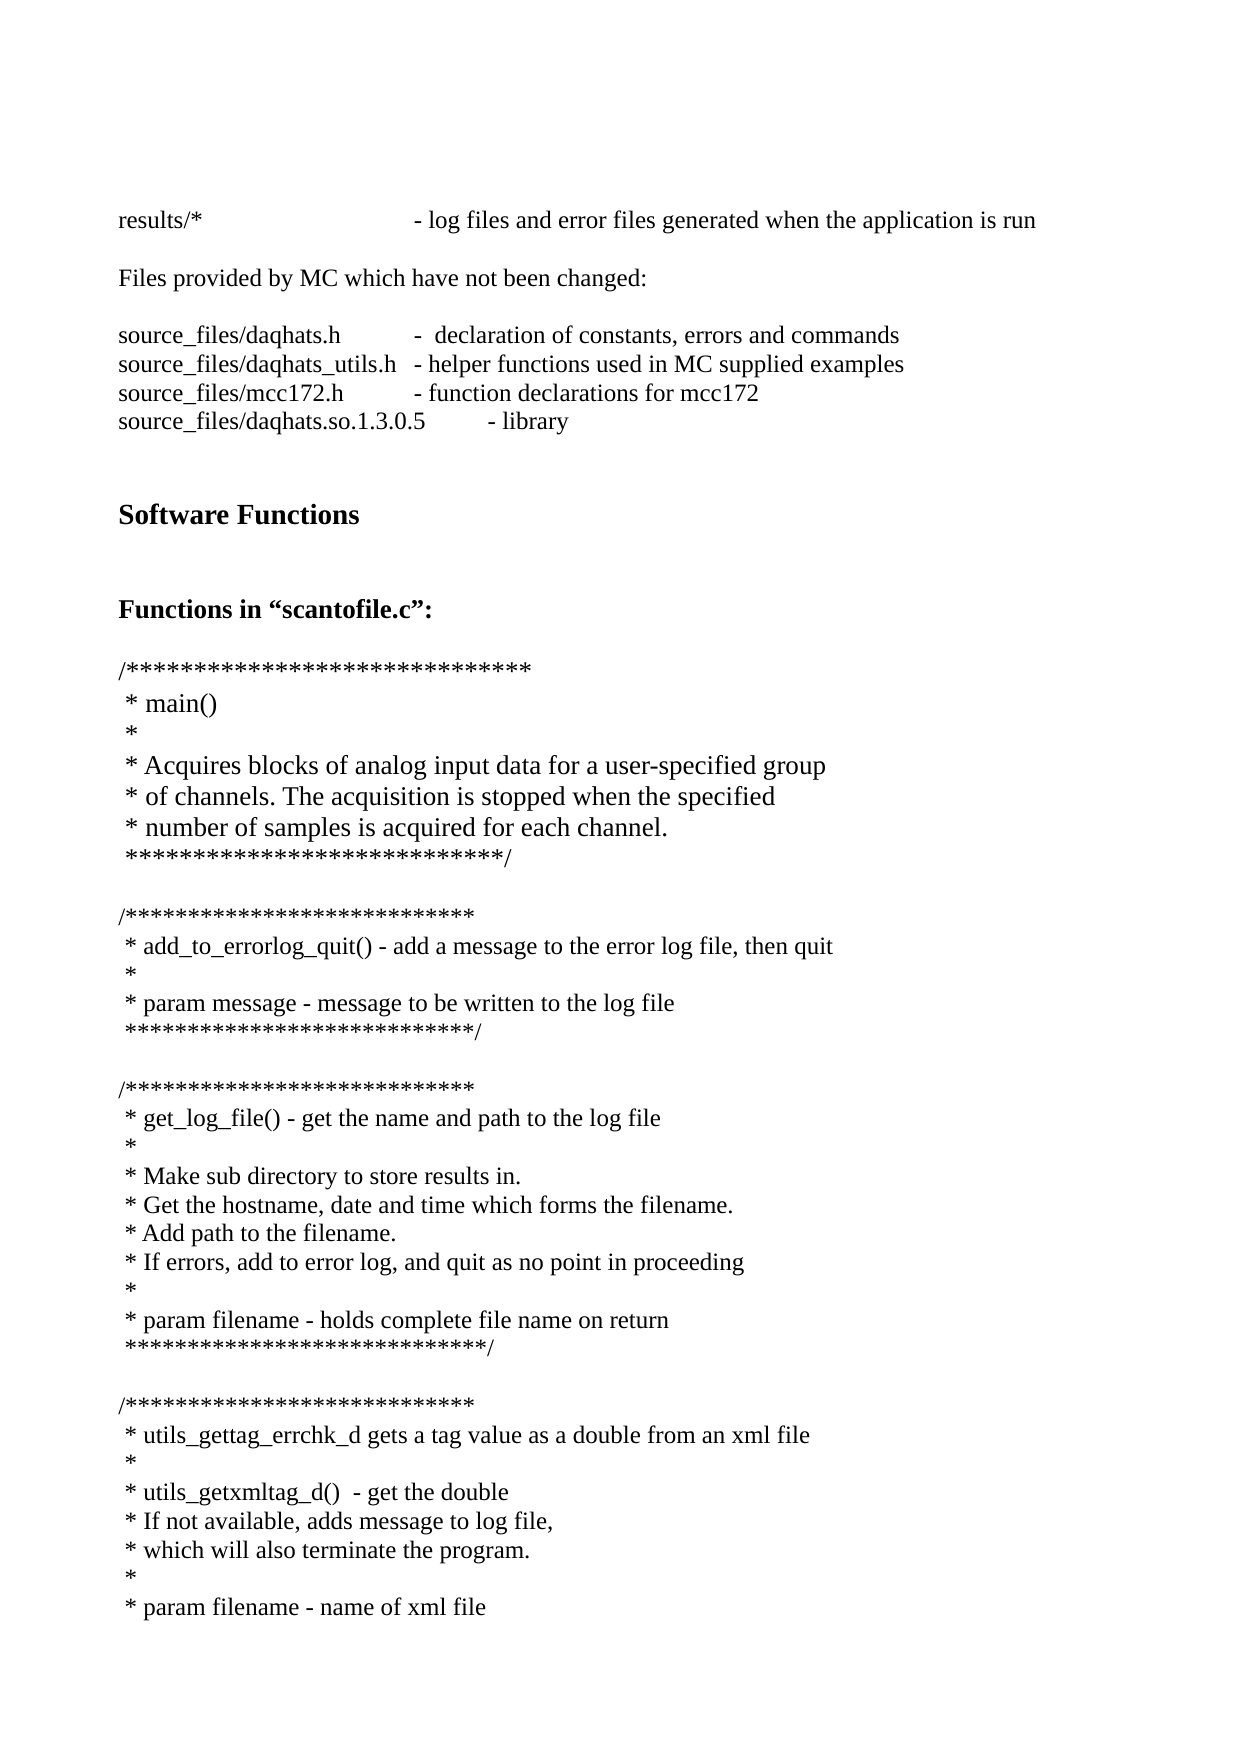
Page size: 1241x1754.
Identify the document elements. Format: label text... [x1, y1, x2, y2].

text source_files/daqhats.h - declaration of constants, errors and commands [118, 320, 1122, 349]
text Software Functions [118, 497, 1122, 531]
text * of channels. The acquisition is stopped when the specified [118, 780, 1122, 811]
text /**************************** [118, 1391, 1122, 1420]
text * [118, 960, 1122, 988]
text *****************************/ [118, 1333, 1122, 1362]
text * which will also terminate the program. [118, 1535, 1122, 1563]
text * Add path to the filename. [118, 1218, 1122, 1247]
text ****************************/ [118, 842, 1122, 873]
text Files provided by MC which have not been changed: [118, 263, 1122, 291]
text * Make sub directory to store results in. [118, 1161, 1122, 1190]
text results/* - log files and error files generated when the application is run [118, 205, 1122, 234]
text source_files/daqhats_utils.h - helper functions used in MC supplied examples [118, 349, 1122, 378]
text * [118, 1276, 1122, 1305]
text source_files/daqhats.so.1.3.0.5 - library [118, 406, 1122, 435]
text * Get the hostname, date and time which forms the filename. [118, 1190, 1122, 1218]
text /****************************** [118, 656, 1122, 687]
text ****************************/ [118, 1017, 1122, 1046]
text * [118, 1448, 1122, 1477]
text * number of samples is acquired for each channel. [118, 811, 1122, 842]
text * main() [118, 687, 1122, 718]
text * If errors, add to error log, and quit as no point in proceeding [118, 1247, 1122, 1276]
text /**************************** [118, 1075, 1122, 1103]
text * add_to_errorlog_quit() - add a message to the error log file, then quit [118, 931, 1122, 960]
text * utils_getxmltag_d() - get the double [118, 1477, 1122, 1506]
text /**************************** [118, 902, 1122, 931]
text * [118, 718, 1122, 749]
text * get_log_file() - get the name and path to the log file [118, 1103, 1122, 1132]
text * param message - message to be written to the log file [118, 988, 1122, 1017]
text source_files/mcc172.h - function declarations for mcc172 [118, 378, 1122, 406]
text * [118, 1563, 1122, 1592]
text * param filename - holds complete file name on return [118, 1305, 1122, 1333]
text * If not available, adds message to log file, [118, 1506, 1122, 1535]
text * Acquires blocks of analog input data for a user-specified group [118, 749, 1122, 780]
text * param filename - name of xml file [118, 1592, 1122, 1621]
text * [118, 1132, 1122, 1161]
text Functions in “scantofile.c”: [118, 593, 1122, 624]
text * utils_gettag_errchk_d gets a tag value as a double from an xml file [118, 1420, 1122, 1448]
